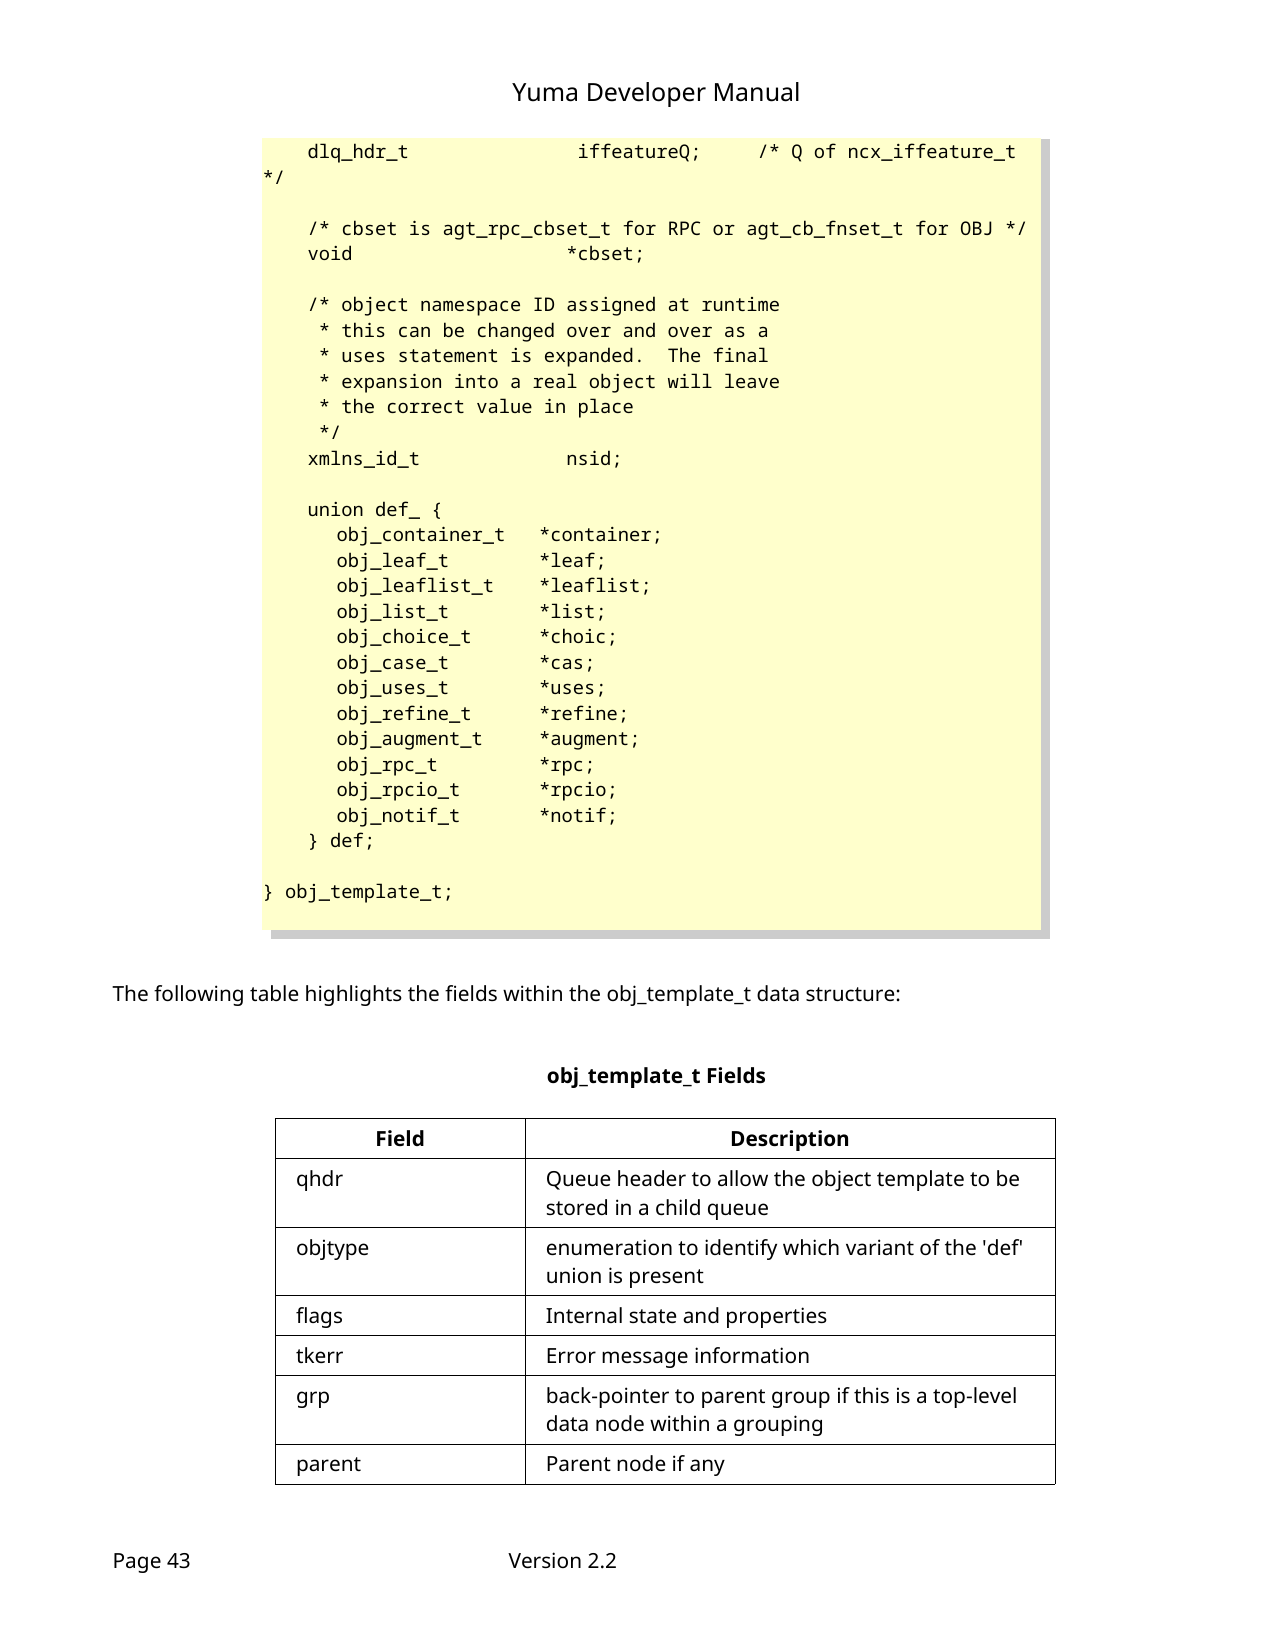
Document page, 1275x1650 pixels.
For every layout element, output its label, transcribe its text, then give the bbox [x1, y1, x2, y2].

table_cell objtype [276, 1228, 525, 1295]
text } def; [262, 828, 1041, 853]
text */ [262, 419, 1041, 445]
text * expansion into a real object will leave [262, 368, 1041, 394]
text obj_notif_t *notif; [262, 802, 1041, 828]
text obj_augment_t *augment; [262, 726, 1041, 751]
text } obj_template_t; [262, 879, 1041, 904]
table_cell Error message information [526, 1336, 1055, 1375]
text xmlns_id_t nsid; [262, 445, 1041, 470]
table_cell enumeration to identify which variant of the 'def' union is present [526, 1228, 1055, 1295]
text obj_list_t *list; [262, 598, 1041, 623]
table_cell Queue header to allow the object template to be stored in a child queue [526, 1159, 1055, 1227]
text obj_leaf_t *leaf; [262, 547, 1041, 572]
text * uses statement is expanded. The final [262, 343, 1041, 368]
text void *cbset; [262, 241, 1041, 266]
text union def_ { [262, 496, 1041, 521]
text /* cbset is agt_rpc_cbset_t for RPC or agt_cb_fnset_t for OBJ */ [262, 215, 1041, 241]
text dlq_hdr_t iffeatureQ; /* Q of ncx_iffeature_t */ [262, 138, 1041, 189]
text obj_uses_t *uses; [262, 674, 1041, 700]
table_cell back-pointer to parent group if this is a top-level data node within a grouping [526, 1376, 1055, 1444]
text obj_choice_t *choic; [262, 623, 1041, 649]
text obj_rpc_t *rpc; [262, 751, 1041, 777]
table_cell flags [276, 1296, 525, 1335]
text /* object namespace ID assigned at runtime [262, 292, 1041, 317]
text obj_leaflist_t *leaflist; [262, 572, 1041, 598]
text * the correct value in place [262, 394, 1041, 419]
table_cell parent [276, 1445, 525, 1484]
table_cell Internal state and properties [526, 1296, 1055, 1335]
table_cell grp [276, 1376, 525, 1444]
table_cell Parent node if any [526, 1445, 1055, 1484]
table_cell tkerr [276, 1336, 525, 1375]
table_header Description [526, 1119, 1055, 1158]
text obj_rpcio_t *rpcio; [262, 777, 1041, 802]
text The following table highlights the fields within the obj_template_t data structure: [112, 979, 1200, 1008]
text * this can be changed over and over as a [262, 317, 1041, 343]
subtitle obj_template_t Fields [127, 1061, 1185, 1090]
text obj_case_t *cas; [262, 649, 1041, 674]
text obj_container_t *container; [262, 521, 1041, 547]
table_cell qhdr [276, 1159, 525, 1227]
table_header Field [276, 1119, 525, 1158]
text obj_refine_t *refine; [262, 700, 1041, 726]
